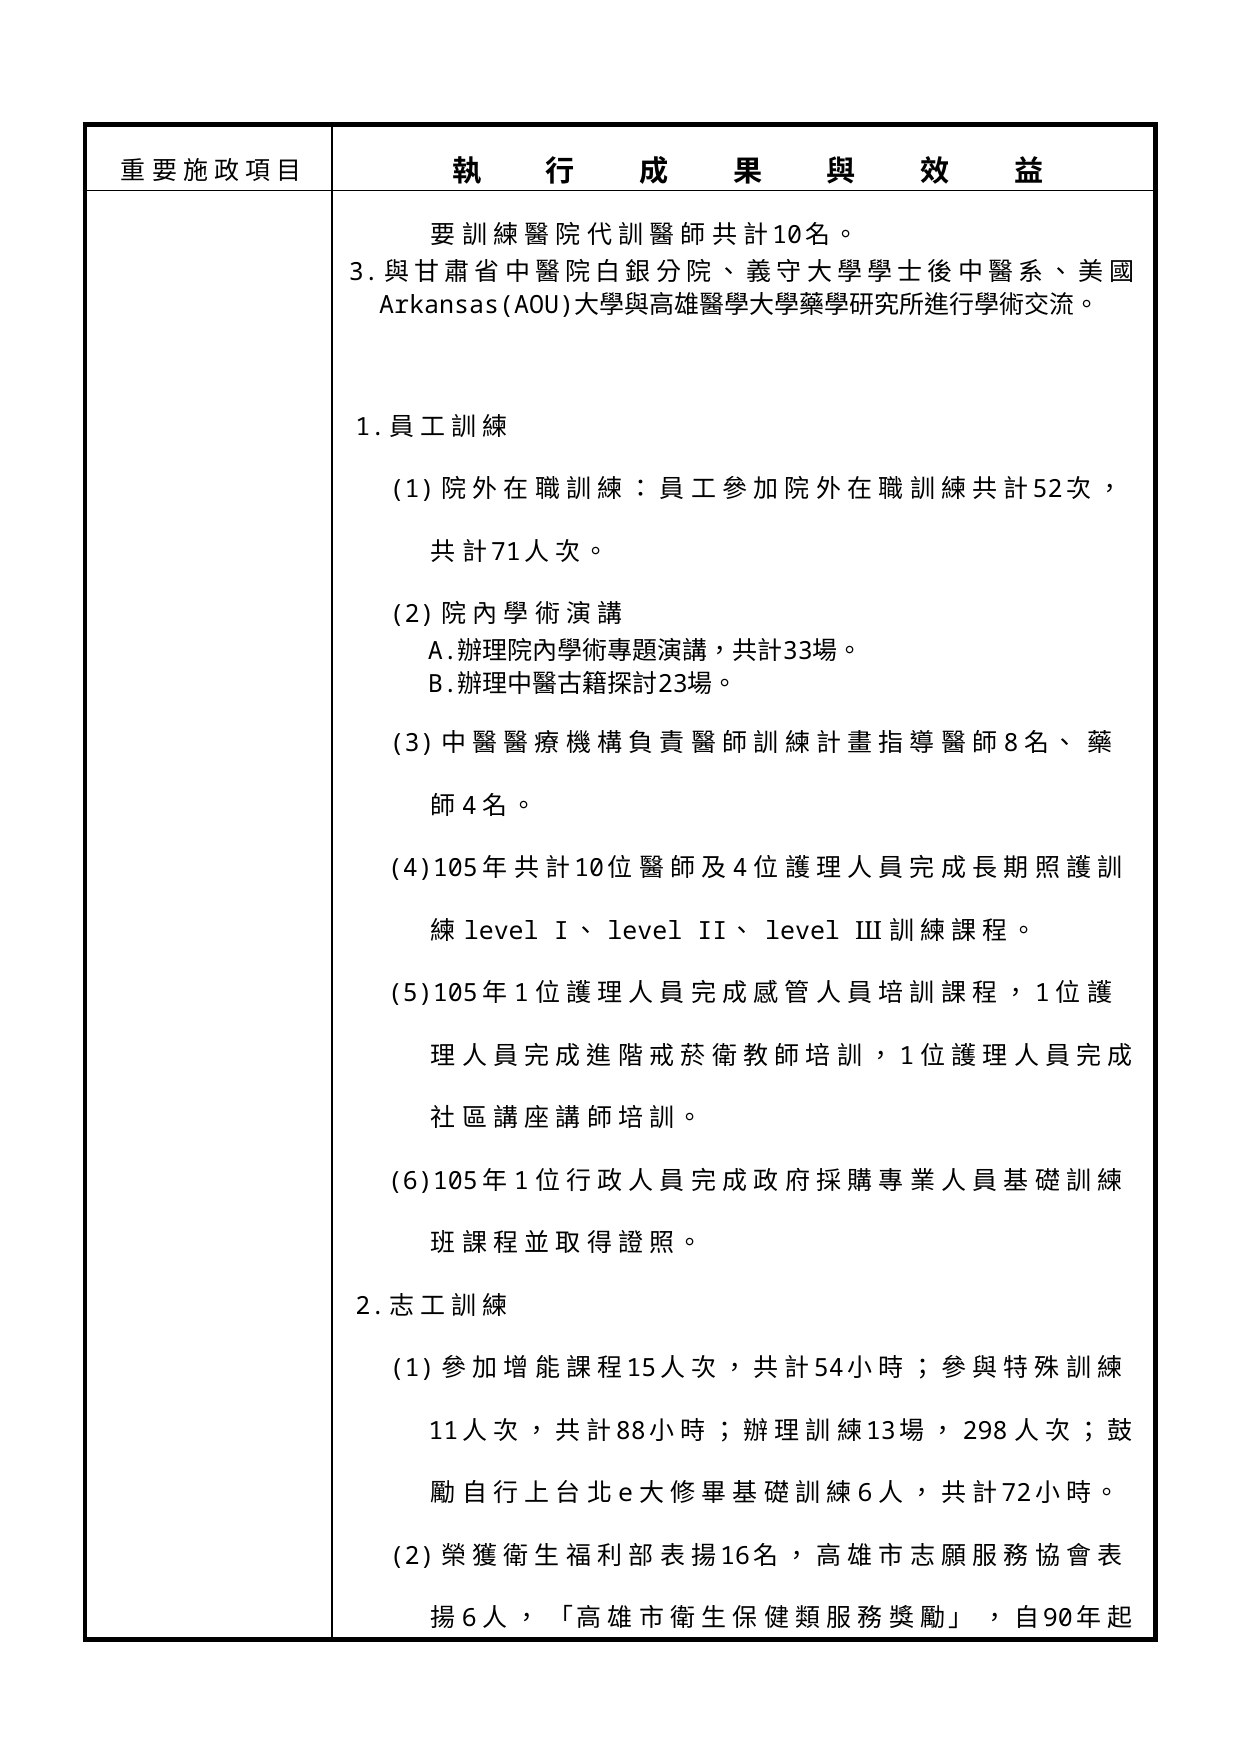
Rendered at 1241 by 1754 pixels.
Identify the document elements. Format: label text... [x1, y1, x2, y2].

table_cell [87, 191, 331, 1637]
table_cell 要訓練醫院代訓醫師共計10名。 3.與甘肅省中醫院白銀分院、義守大學學士後中醫系、美國Arkansas(AOU)大學與高雄醫學大學藥學研究所進行學術交流。 1.員工訓練 (1)院外在職訓練：員工參加院外在職訓練共計52次，共計71人次。 (2)院內學術演講 A.辦理院內學術專題演講，共計33場。 B.辦理中醫古籍探討23場。 (3)中醫醫療機構負責醫師訓練計畫指導醫師8名、藥師4名。 (4)105年共計10位醫師及4位護理人員完成長期照護訓練level I、level II、level Ш訓練課程。 (5)105年1位護理人員完成感管人員培訓課程，1位護理人員完成進階戒菸衛教師培訓，1位護理人員完成社區講座講師培訓。 (6)105年1位行政人員完成政府採購專業人員基礎訓練班課程並取得證照。 2.志工訓練 (1)參加增能課程15人次，共計54小時；參與特殊訓練11人次，共計88小時；辦理訓練13場，298人次；鼓勵自行上台北e大修畢基礎訓練6人，共計72小時。 (2)榮獲衛生福利部表揚16名，高雄市志願服務協會表揚6人，「高雄市衛生保健類服務獎勵」，自90年起 [333, 191, 1153, 1637]
table_header 執 行 成 果 與 效 益 [333, 127, 1153, 189]
table_header 重要施政項目 [87, 127, 331, 189]
